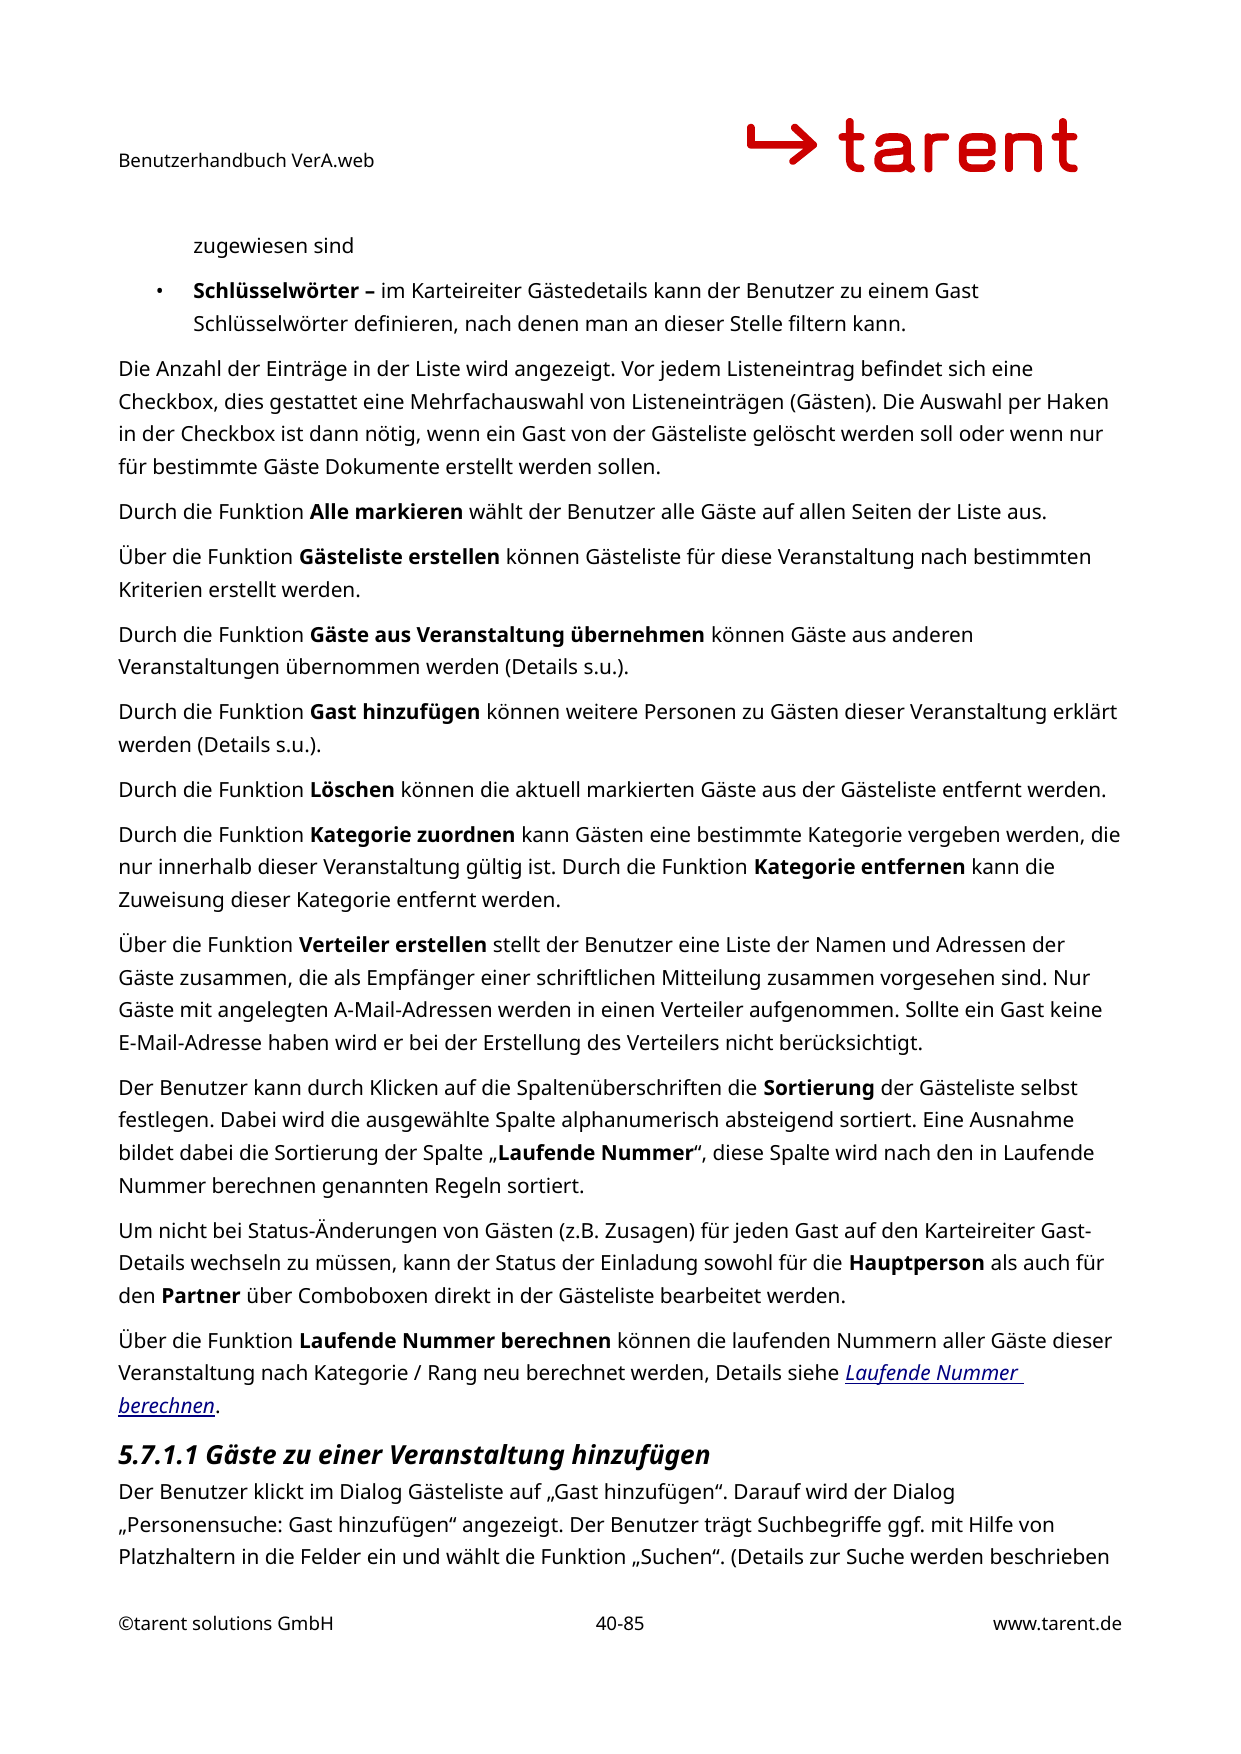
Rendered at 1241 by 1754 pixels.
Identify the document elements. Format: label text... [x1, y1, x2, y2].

text Der Benutzer kann durch Klicken auf die Spaltenüberschriften die Sortierung der Gästeliste selbst festlegen. Dabei wird die ausgewählte Spalte alphanumerisch absteigend sortiert. Eine Ausnahme bildet dabei die Sortierung der Spalte „Laufende Nummer“, diese Spalte wird nach den in Laufende Nummer berechnen genannten Regeln sortiert. [118, 1073, 1122, 1199]
text Durch die Funktion Kategorie zuordnen kann Gästen eine bestimmte Kategorie vergeben werden, die nur innerhalb dieser Veranstaltung gültig ist. Durch die Funktion Kategorie entfernen kann die Zuweisung dieser Kategorie entfernt werden. [118, 820, 1122, 913]
text Durch die Funktion Alle markieren wählt der Benutzer alle Gäste auf allen Seiten der Liste aus. [118, 497, 1122, 526]
text Über die Funktion Gästeliste erstellen können Gästeliste für diese Veranstaltung nach bestimmten Kriterien erstellt werden. [118, 542, 1122, 603]
list Schlüsselwörter – im Karteireiter Gästedetails kann der Benutzer zu einem Gast Schlüsselwörter definieren, nach denen man an dieser Stelle filtern kann. [156, 277, 1122, 338]
text Über die Funktion Verteiler erstellen stellt der Benutzer eine Liste der Namen und Adressen der Gäste zusammen, die als Empfänger einer schriftlichen Mitteilung zusammen vorgesehen sind. Nur Gäste mit angelegten A-Mail-Adressen werden in einen Verteiler aufgenommen. Sollte ein Gast keine E-Mail-Adresse haben wird er bei der Erstellung des Verteilers nicht berücksichtigt. [118, 930, 1122, 1056]
text Über die Funktion Laufende Nummer berechnen können die laufenden Nummern aller Gäste dieser Veranstaltung nach Kategorie / Rang neu berechnet werden, Details siehe Laufende Nummer berechnen. [118, 1326, 1122, 1419]
text Durch die Funktion Gäste aus Veranstaltung übernehmen können Gäste aus anderen Veranstaltungen übernommen werden (Details s.u.). [118, 620, 1122, 681]
text Durch die Funktion Löschen können die aktuell markierten Gäste aus der Gästeliste entfernt werden. [118, 775, 1122, 803]
list zugewiesen sind [156, 232, 1122, 260]
text Der Benutzer klickt im Dialog Gästeliste auf „Gast hinzufügen“. Darauf wird der Dialog „Personensuche: Gast hinzufügen“ angezeigt. Der Benutzer trägt Suchbegriffe ggf. mit Hilfe von Platzhaltern in die Felder ein und wählt die Funktion „Suchen“. (Details zur Suche werden beschrieben [118, 1477, 1122, 1571]
subtitle Gäste zu einer Veranstaltung hinzufügen [118, 1436, 1122, 1472]
text Die Anzahl der Einträge in der Liste wird angezeigt. Vor jedem Listeneintrag befindet sich eine Checkbox, dies gestattet eine Mehrfachauswahl von Listeneinträgen (Gästen). Die Auswahl per Haken in der Checkbox ist dann nötig, wenn ein Gast von der Gästeliste gelöscht werden soll oder wenn nur für bestimmte Gäste Dokumente erstellt werden sollen. [118, 354, 1122, 481]
text Um nicht bei Status-Änderungen von Gästen (z.B. Zusagen) für jeden Gast auf den Karteireiter Gast-Details wechseln zu müssen, kann der Status der Einladung sowohl für die Hauptperson als auch für den Partner über Comboboxen direkt in der Gästeliste bearbeitet werden. [118, 1216, 1122, 1309]
text Durch die Funktion Gast hinzufügen können weitere Personen zu Gästen dieser Veranstaltung erklärt werden (Details s.u.). [118, 697, 1122, 758]
